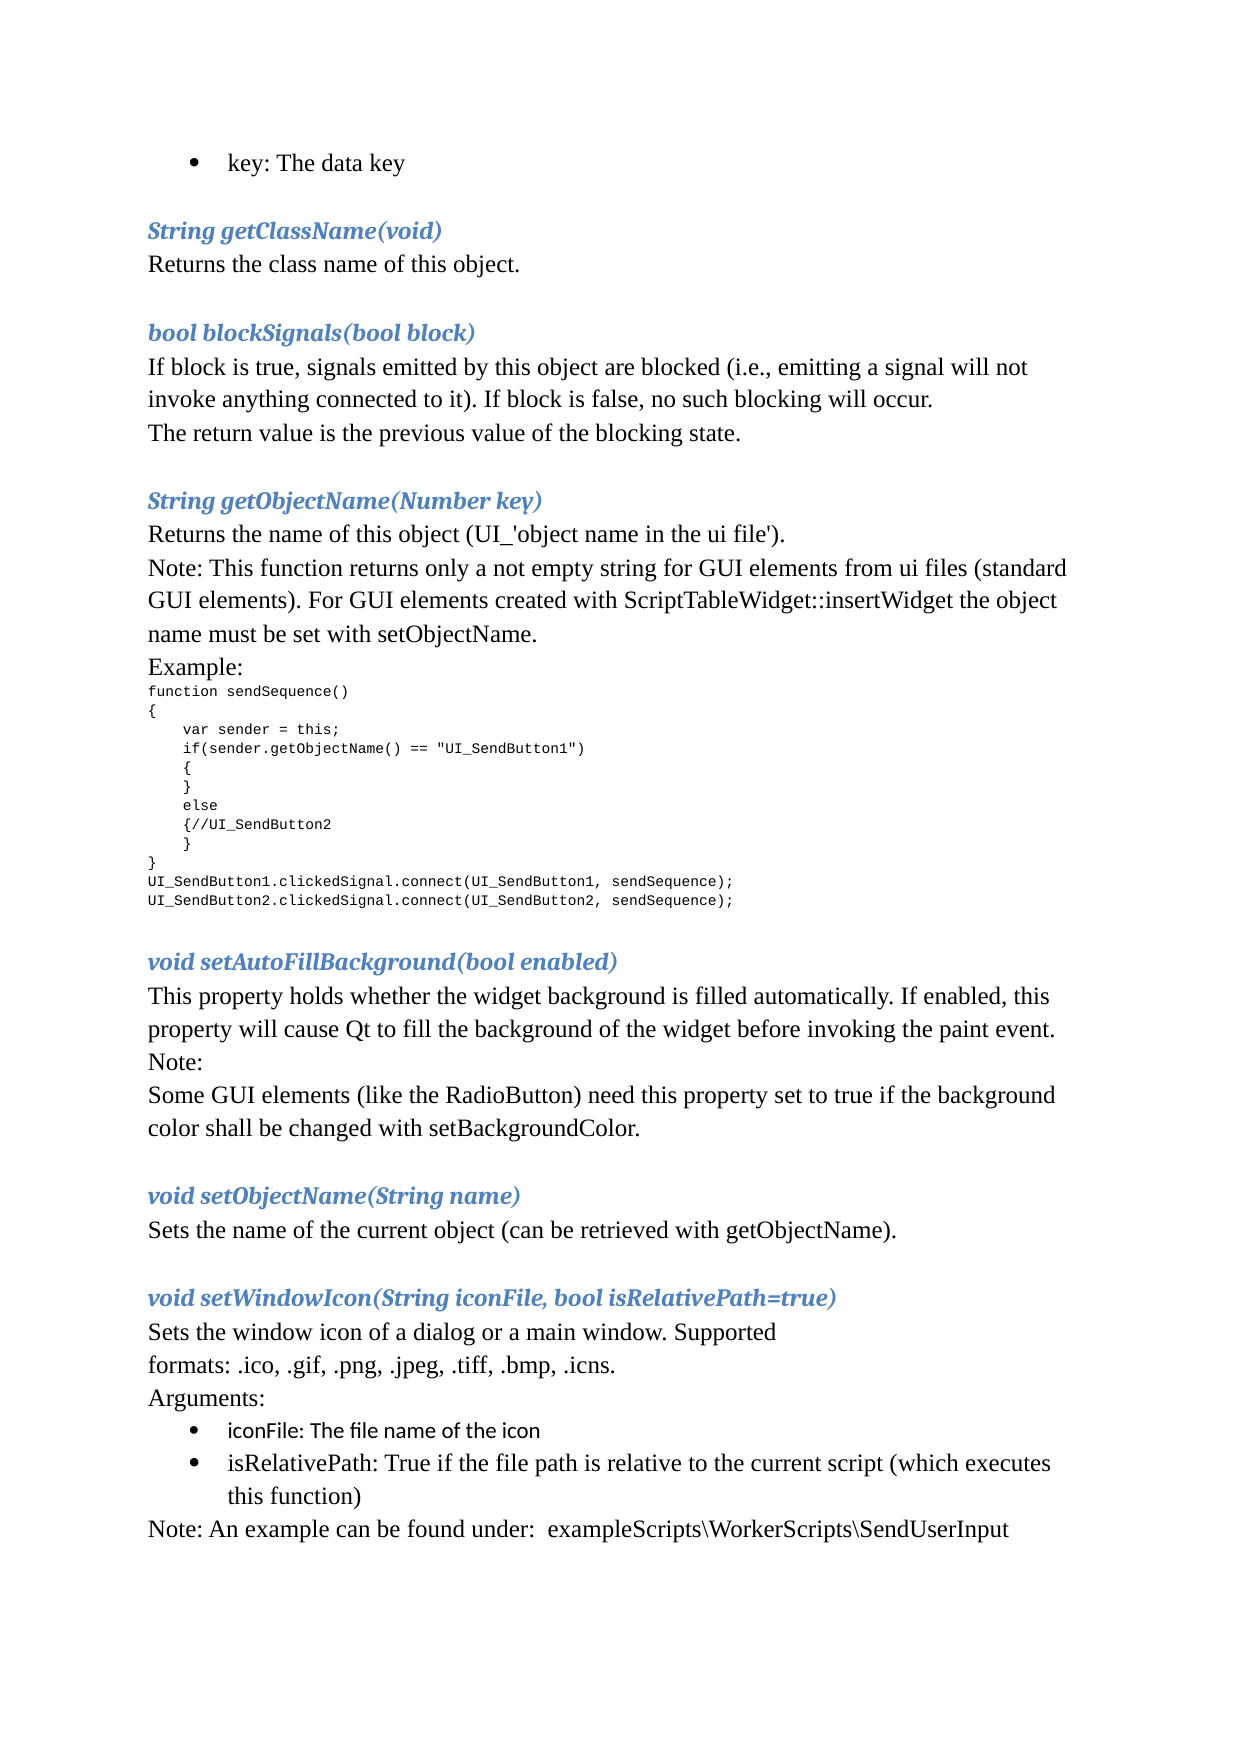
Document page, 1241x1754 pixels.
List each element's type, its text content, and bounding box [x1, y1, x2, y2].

subtitle void setWindowIcon(String iconFile, bool isRelativePath=true) [148, 1284, 1093, 1313]
text { [148, 704, 1093, 720]
list key: The data key [190, 148, 1093, 176]
list iconFile: The file name of the icon [190, 1416, 1093, 1444]
text Returns the class name of this object. [148, 249, 1093, 278]
list Note: An example can be found under: exampleScripts\WorkerScripts\SendUserInput [148, 1514, 1093, 1543]
subtitle String getObjectName(Number key) [148, 487, 1093, 515]
text Example: [148, 652, 1093, 680]
text else [148, 798, 1093, 815]
text Arguments: [148, 1383, 1093, 1412]
text Returns the name of this object (UI_'object name in the ui file'). [148, 519, 1093, 548]
text UI_SendButton1.clickedSignal.connect(UI_SendButton1, sendSequence); [148, 874, 1093, 891]
text Sets the name of the current object (can be retrieved with getObjectName). [148, 1215, 1093, 1244]
text var sender = this; [148, 723, 1093, 739]
text Note: This function returns only a not empty string for GUI elements from ui files (standard GUI elements). For GUI elements created with ScriptTableWidget::insertWidget the object name must be set with setObjectName. [148, 553, 1093, 647]
subtitle void setAutoFillBackground(bool enabled) [148, 948, 1093, 977]
text function sendSequence() [148, 685, 1093, 701]
subtitle void setObjectName(String name) [148, 1182, 1093, 1211]
text Some GUI elements (like the RadioButton) need this property set to true if the background color shall be changed with setBackgroundColor. [148, 1080, 1093, 1142]
text Sets the window icon of a dialog or a main window. Supported formats: .ico, .gif, .png, .jpeg, .tiff, .bmp, .icns. [148, 1317, 1093, 1379]
text { [148, 761, 1093, 777]
text if(sender.getObjectName() == "UI_SendButton1") [148, 742, 1093, 758]
subtitle bool blockSignals(bool block) [148, 318, 1093, 347]
subtitle String getClassName(void) [148, 217, 1093, 245]
text } [148, 836, 1093, 853]
text Note: [148, 1047, 1093, 1076]
list isRelativePath: True if the file path is relative to the current script (which executes this function) [190, 1448, 1093, 1510]
text If block is true, signals emitted by this object are blocked (i.e., emitting a signal will not invoke anything connected to it). If block is false, no such blocking will occur. [148, 352, 1093, 413]
text The return value is the previous value of the blocking state. [148, 418, 1093, 446]
text } [148, 855, 1093, 872]
text {//UI_SendButton2 [148, 817, 1093, 834]
text } [148, 779, 1093, 796]
text UI_SendButton2.clickedSignal.connect(UI_SendButton2, sendSequence); [148, 893, 1093, 910]
text This property holds whether the widget background is filled automatically. If enabled, this property will cause Qt to fill the background of the widget before invoking the paint event. [148, 981, 1093, 1043]
